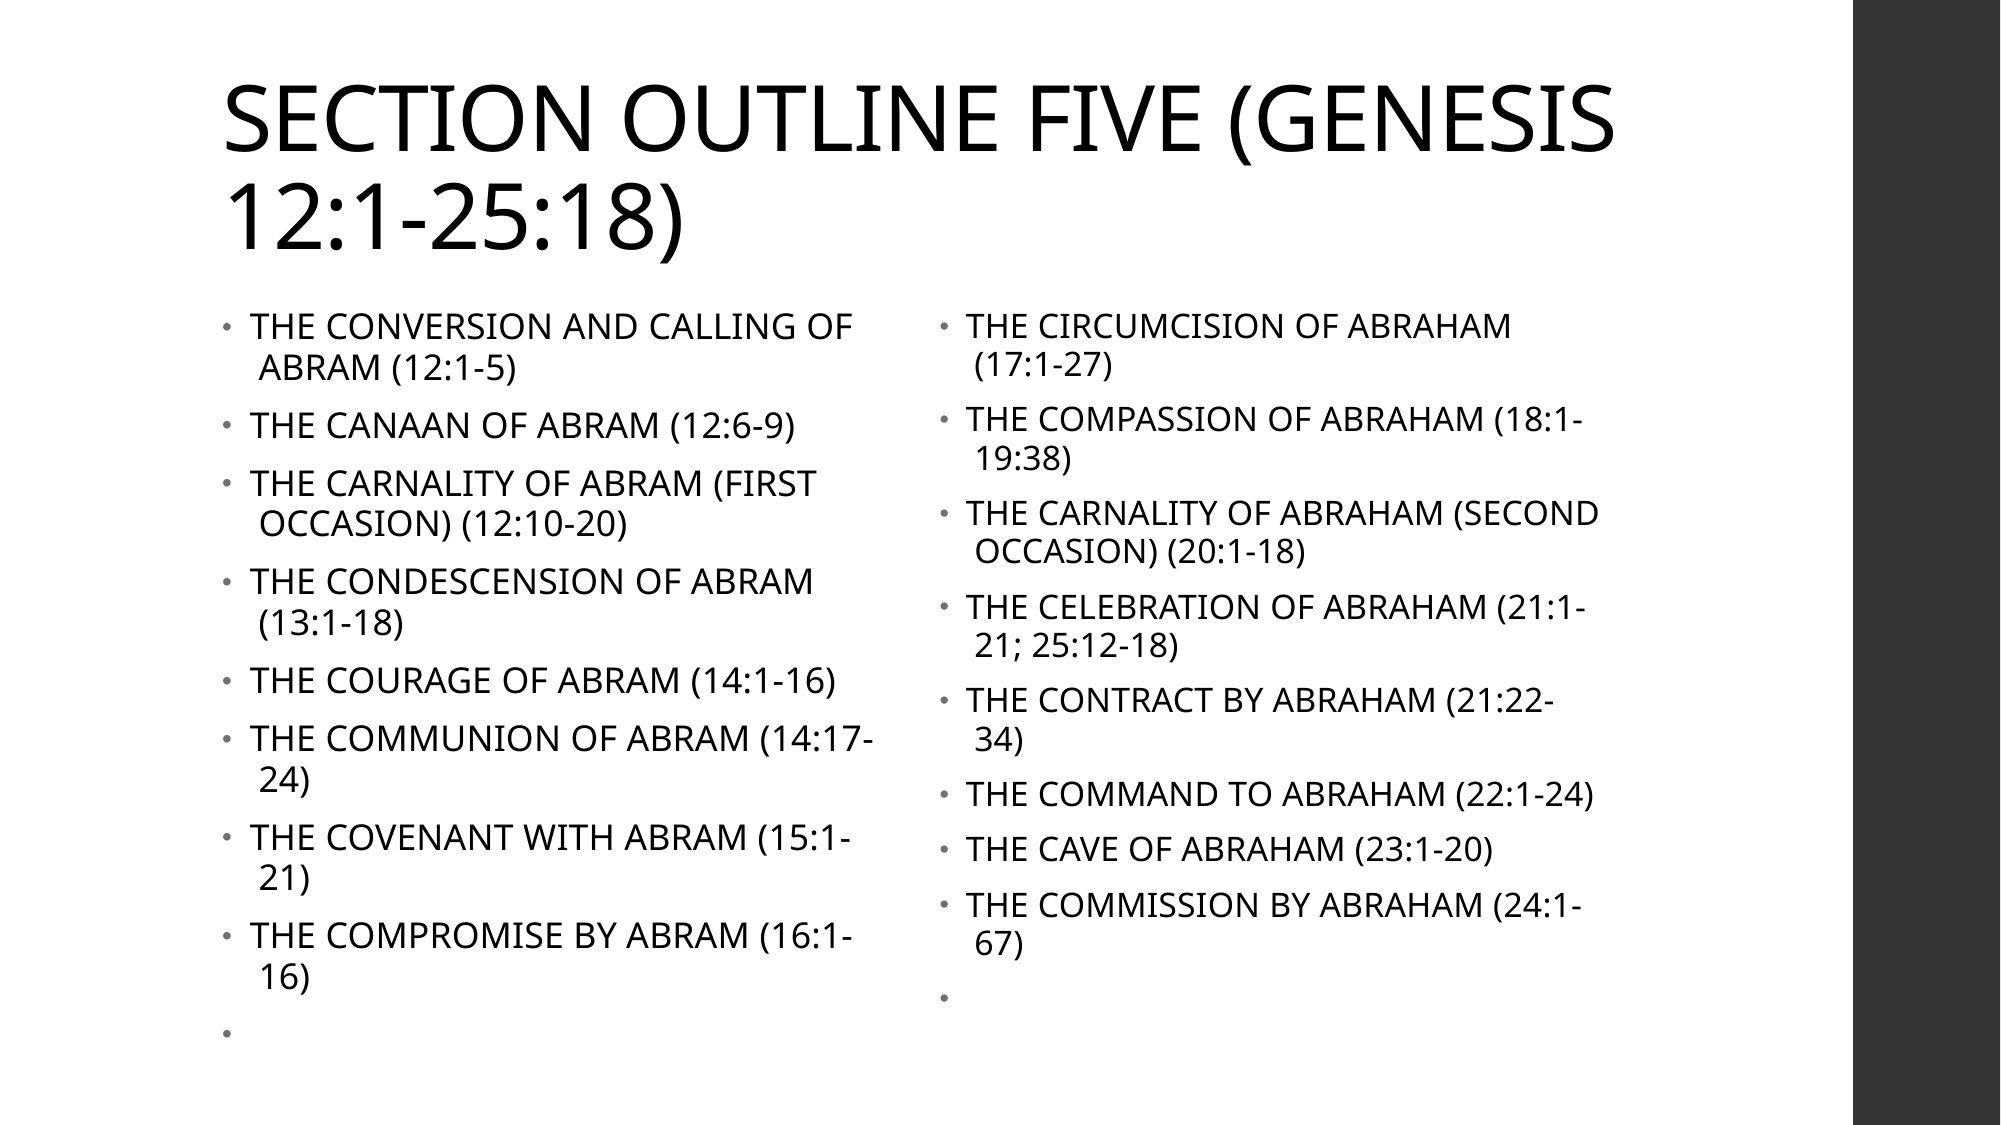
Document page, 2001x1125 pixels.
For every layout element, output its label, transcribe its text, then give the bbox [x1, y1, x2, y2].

title SECTION OUTLINE FIVE (GENESIS 12:1-25:18) [206, 60, 1797, 278]
list THE CIRCUMCISION OF ABRAHAM (17:1-27) THE COMPASSION OF ABRAHAM (18:1-19:38) THE CARNALITY OF ABRAHAM (SECOND OCCASION) (20:1-18) THE CELEBRATION OF ABRAHAM (21:1-21; 25:12-18) THE CONTRACT BY ABRAHAM (21:22-34) THE COMMAND TO ABRAHAM (22:1-24) THE CAVE OF ABRAHAM (23:1-20) THE COMMISSION BY ABRAHAM (24:1-67) [924, 299, 1617, 1014]
list THE CONVERSION AND CALLING OF ABRAM (12:1-5) THE CANAAN OF ABRAM (12:6-9) THE CARNALITY OF ABRAM (FIRST OCCASION) (12:10-20) THE CONDESCENSION OF ABRAM (13:1-18) THE COURAGE OF ABRAM (14:1-16) THE COMMUNION OF ABRAM (14:17-24) THE COVENANT WITH ABRAM (15:1-21) THE COMPROMISE BY ABRAM (16:1-16) [207, 299, 900, 1014]
